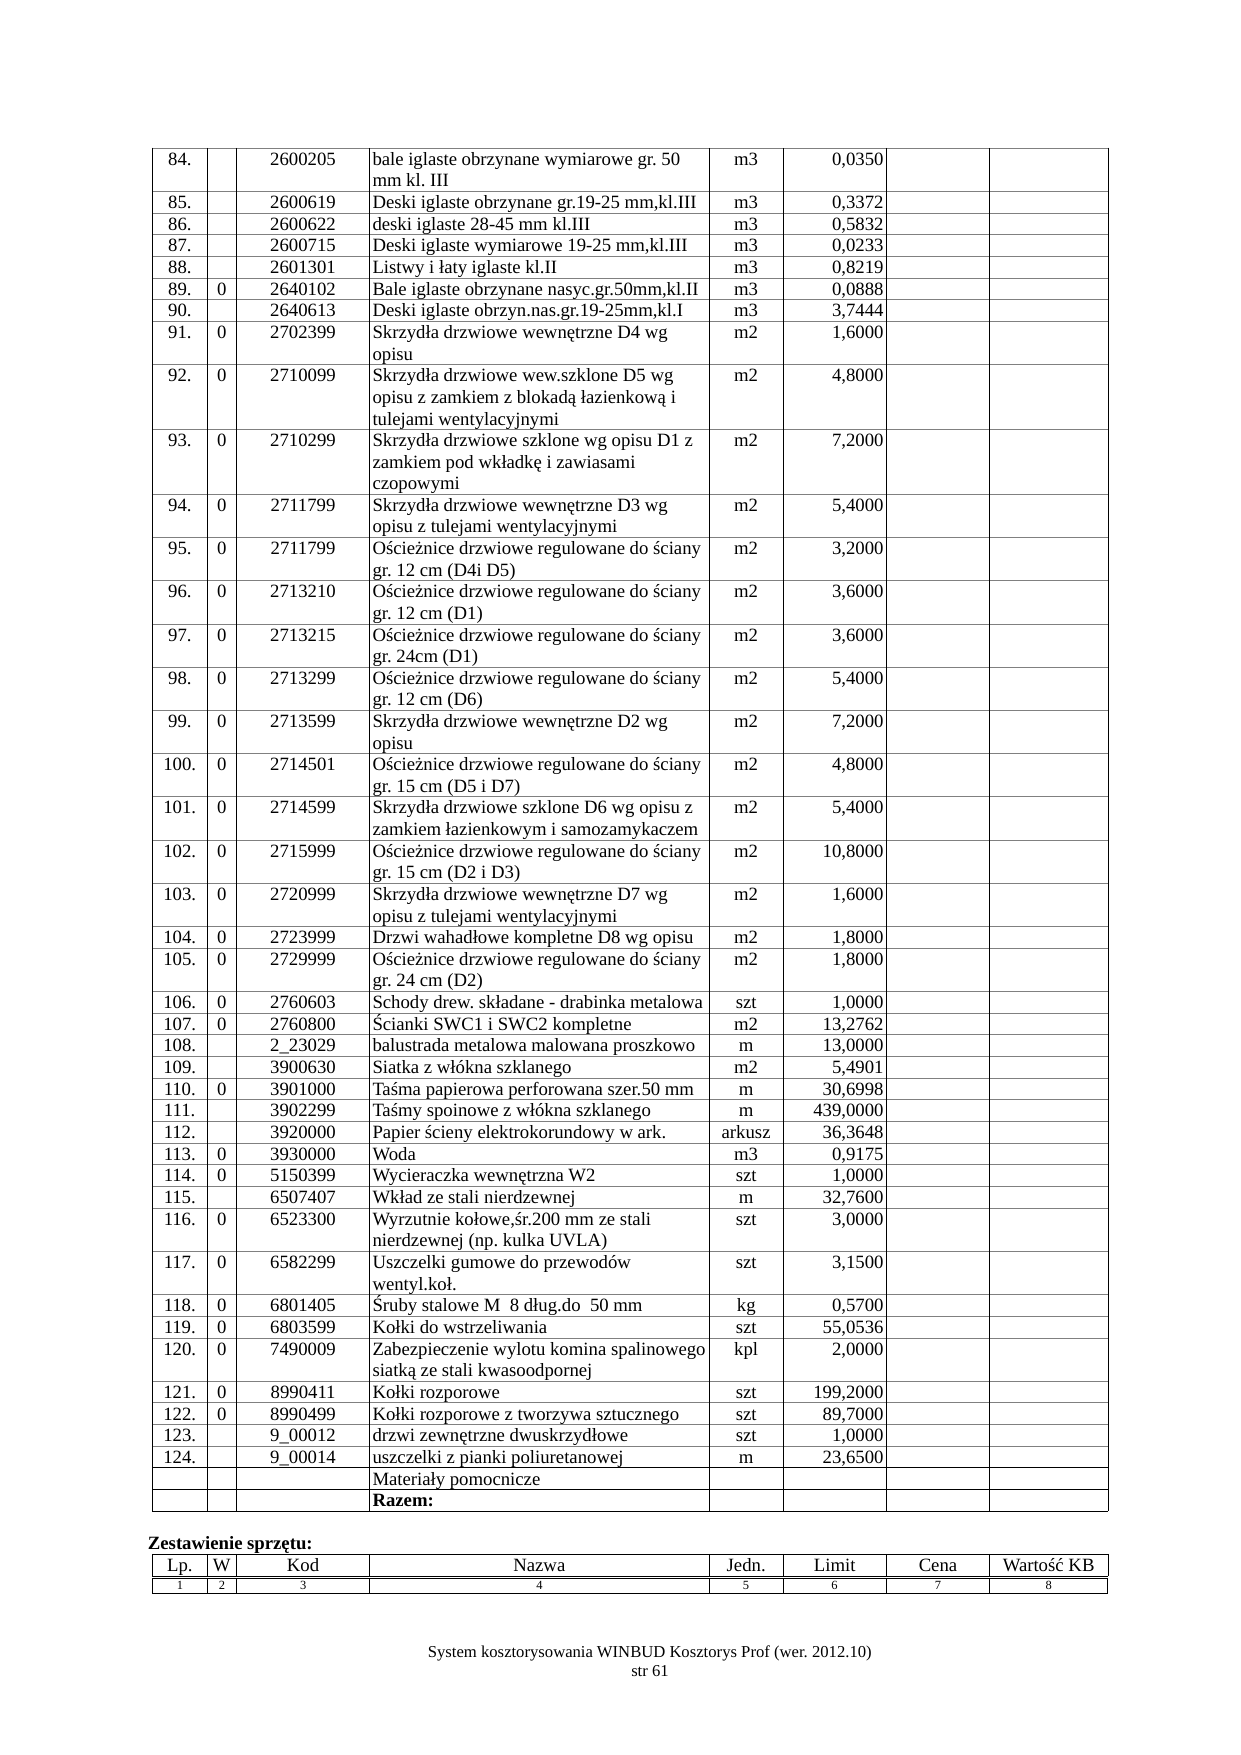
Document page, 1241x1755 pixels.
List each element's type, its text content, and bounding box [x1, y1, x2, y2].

table_cell 89,7000 [784, 1403, 886, 1424]
table_cell 119. [153, 1317, 207, 1337]
table_cell 0 [208, 927, 236, 948]
table_cell deski iglaste 28-45 mm kl.III [370, 214, 709, 234]
table_cell 98. [153, 668, 207, 710]
table_cell uszczelki z pianki poliuretanowej [370, 1447, 709, 1467]
table_cell [887, 538, 989, 580]
table_cell [887, 1425, 989, 1446]
table_cell [887, 1252, 989, 1294]
table_header 7 [887, 1579, 989, 1592]
table_cell Ościeżnice drzwiowe regulowane do ściany gr. 15 cm (D5 i D7) [370, 754, 709, 796]
table_cell m2 [710, 625, 783, 667]
table_cell 0 [208, 430, 236, 494]
table_cell [990, 1252, 1108, 1294]
table_cell 101. [153, 797, 207, 839]
table_cell [990, 149, 1108, 191]
table_cell Skrzydła drzwiowe wewnętrzne D4 wg opisu [370, 322, 709, 364]
table_cell 2715999 [237, 841, 369, 883]
table_cell m2 [710, 1057, 783, 1078]
table_cell 3,1500 [784, 1252, 886, 1294]
table_cell [887, 257, 989, 278]
table_cell Ościeżnice drzwiowe regulowane do ściany gr. 12 cm (D1) [370, 581, 709, 623]
table_cell m2 [710, 949, 783, 991]
table_cell [887, 581, 989, 623]
table_cell 5150399 [237, 1165, 369, 1186]
table_cell m2 [710, 430, 783, 494]
table_cell 111. [153, 1100, 207, 1121]
table_cell 2600715 [237, 235, 369, 256]
table_cell 2600619 [237, 192, 369, 213]
table_cell m3 [710, 1144, 783, 1164]
table_cell 3901000 [237, 1079, 369, 1099]
table_cell 84. [153, 149, 207, 191]
table_cell [208, 1057, 236, 1078]
table_cell m [710, 1100, 783, 1121]
table_cell [990, 754, 1108, 796]
table_header W [208, 1555, 236, 1576]
table_cell 9_00014 [237, 1447, 369, 1467]
table_cell 0 [208, 365, 236, 429]
table_cell 1,8000 [784, 927, 886, 948]
table_cell [887, 1403, 989, 1424]
table_cell 1,0000 [784, 1165, 886, 1186]
table_header 1 [153, 1579, 207, 1592]
table_cell [887, 1447, 989, 1467]
table_cell m3 [710, 279, 783, 299]
table_cell 1,8000 [784, 949, 886, 991]
table_cell [887, 1014, 989, 1034]
table_cell m3 [710, 300, 783, 321]
table_cell arkusz [710, 1122, 783, 1143]
table_cell 114. [153, 1165, 207, 1186]
table_cell 0 [208, 1382, 236, 1402]
table_cell 0 [208, 1317, 236, 1337]
table_cell Materiały pomocnicze [370, 1468, 709, 1489]
table_cell [990, 1035, 1108, 1056]
table_cell 2601301 [237, 257, 369, 278]
table_cell szt [710, 1252, 783, 1294]
table_cell m2 [710, 538, 783, 580]
table_cell kg [710, 1295, 783, 1316]
text Zestawienie sprzętu: [148, 1532, 1152, 1554]
table_cell Ościeżnice drzwiowe regulowane do ściany gr. 24 cm (D2) [370, 949, 709, 991]
table_header 3 [237, 1579, 369, 1592]
table_cell 0,0350 [784, 149, 886, 191]
table_cell m2 [710, 711, 783, 753]
table_cell 2714599 [237, 797, 369, 839]
table_cell 88. [153, 257, 207, 278]
table_cell 2711799 [237, 538, 369, 580]
table_cell 1,6000 [784, 884, 886, 926]
table_cell 55,0536 [784, 1317, 886, 1337]
table_cell 124. [153, 1447, 207, 1467]
table_cell 0 [208, 1339, 236, 1381]
table_cell 100. [153, 754, 207, 796]
table_cell [990, 1490, 1108, 1511]
table_cell 6801405 [237, 1295, 369, 1316]
table_header 2 [208, 1579, 236, 1592]
table_cell Deski iglaste obrzynane gr.19-25 mm,kl.III [370, 192, 709, 213]
table_cell [710, 1468, 783, 1489]
table_cell Kołki rozporowe [370, 1382, 709, 1402]
table_cell Siatka z włókna szklanego [370, 1057, 709, 1078]
table_cell Taśma papierowa perforowana szer.50 mm [370, 1079, 709, 1099]
table_cell 0 [208, 625, 236, 667]
table_cell [990, 300, 1108, 321]
table_cell Ościeżnice drzwiowe regulowane do ściany gr. 24cm (D1) [370, 625, 709, 667]
table_cell Skrzydła drzwiowe szklone D6 wg opisu z zamkiem łazienkowym i samozamykaczem [370, 797, 709, 839]
table_cell [887, 1100, 989, 1121]
table_cell 0 [208, 581, 236, 623]
table_cell 95. [153, 538, 207, 580]
table_cell 87. [153, 235, 207, 256]
table_cell Schody drew. składane - drabinka metalowa [370, 992, 709, 1013]
table_cell [237, 1490, 369, 1511]
table_cell 117. [153, 1252, 207, 1294]
table_cell 0 [208, 668, 236, 710]
table_cell 112. [153, 1122, 207, 1143]
table_cell 3920000 [237, 1122, 369, 1143]
table_cell m3 [710, 235, 783, 256]
table_cell m3 [710, 149, 783, 191]
table_cell [237, 1468, 369, 1489]
table_cell m2 [710, 668, 783, 710]
table_cell [208, 1100, 236, 1121]
table_cell [887, 1295, 989, 1316]
table_cell [887, 322, 989, 364]
table_cell Wycieraczka wewnętrzna W2 [370, 1165, 709, 1186]
table_cell 2713215 [237, 625, 369, 667]
table_cell 105. [153, 949, 207, 991]
table_cell 2720999 [237, 884, 369, 926]
table_cell [990, 1382, 1108, 1402]
table_cell [990, 1317, 1108, 1337]
table_header Jedn. [710, 1555, 783, 1576]
table_cell [208, 1490, 236, 1511]
table_cell [990, 495, 1108, 537]
table_header 5 [710, 1579, 783, 1592]
table_cell 120. [153, 1339, 207, 1381]
table_cell szt [710, 1403, 783, 1424]
table_cell Taśmy spoinowe z włókna szklanego [370, 1100, 709, 1121]
table_cell m2 [710, 841, 783, 883]
table_cell 108. [153, 1035, 207, 1056]
table_cell 1,6000 [784, 322, 886, 364]
table_cell 2_23029 [237, 1035, 369, 1056]
table_cell 1,0000 [784, 992, 886, 1013]
table_cell Skrzydła drzwiowe szklone wg opisu D1 z zamkiem pod wkładkę i zawiasami czopowymi [370, 430, 709, 494]
table_cell szt [710, 1425, 783, 1446]
table_cell 0 [208, 949, 236, 991]
table_cell [208, 1122, 236, 1143]
table_cell [990, 1100, 1108, 1121]
table_cell 5,4000 [784, 668, 886, 710]
table_cell 2600622 [237, 214, 369, 234]
table_cell [990, 322, 1108, 364]
table_cell m [710, 1447, 783, 1467]
table_cell [887, 192, 989, 213]
table_cell Razem: [370, 1490, 709, 1511]
table_cell 0 [208, 1209, 236, 1251]
table_cell 3,6000 [784, 581, 886, 623]
table_cell [784, 1490, 886, 1511]
table_header Wartość KB [990, 1555, 1108, 1576]
table_cell 8990411 [237, 1382, 369, 1402]
table_cell 92. [153, 365, 207, 429]
table_cell [887, 300, 989, 321]
table_cell szt [710, 1317, 783, 1337]
table_cell 2713599 [237, 711, 369, 753]
table_cell [887, 927, 989, 948]
table_cell [208, 149, 236, 191]
table_cell [887, 1317, 989, 1337]
table_cell 0 [208, 1295, 236, 1316]
table_cell 2640613 [237, 300, 369, 321]
table_cell 121. [153, 1382, 207, 1402]
table_cell 122. [153, 1403, 207, 1424]
table_cell 2,0000 [784, 1339, 886, 1381]
table_cell [887, 1468, 989, 1489]
table_cell Woda [370, 1144, 709, 1164]
table_cell 0,9175 [784, 1144, 886, 1164]
table_cell kpl [710, 1339, 783, 1381]
table_cell 7,2000 [784, 711, 886, 753]
table_cell 5,4901 [784, 1057, 886, 1078]
table_cell 439,0000 [784, 1100, 886, 1121]
table_cell 2640102 [237, 279, 369, 299]
table_cell 36,3648 [784, 1122, 886, 1143]
table_cell [887, 992, 989, 1013]
table_cell 0,0888 [784, 279, 886, 299]
table_cell m2 [710, 581, 783, 623]
table_cell 199,2000 [784, 1382, 886, 1402]
table_cell 3902299 [237, 1100, 369, 1121]
table_cell Wyrzutnie kołowe,śr.200 mm ze stali nierdzewnej (np. kulka UVLA) [370, 1209, 709, 1251]
table_header Kod [237, 1555, 369, 1576]
table_cell 2713299 [237, 668, 369, 710]
table_cell 90. [153, 300, 207, 321]
table_cell 89. [153, 279, 207, 299]
table_cell 5,4000 [784, 797, 886, 839]
table_cell [887, 1165, 989, 1186]
table_cell 3,0000 [784, 1209, 886, 1251]
table_cell 0 [208, 1252, 236, 1294]
table_cell m2 [710, 927, 783, 948]
table_cell 0 [208, 495, 236, 537]
table_cell szt [710, 1209, 783, 1251]
table_cell 0 [208, 841, 236, 883]
table_cell Śruby stalowe M 8 dług.do 50 mm [370, 1295, 709, 1316]
table_cell 0,8219 [784, 257, 886, 278]
table_cell [887, 1079, 989, 1099]
table_cell 0 [208, 1144, 236, 1164]
table_cell [990, 1209, 1108, 1251]
table_cell 0 [208, 538, 236, 580]
table_cell 0 [208, 322, 236, 364]
table_cell 104. [153, 927, 207, 948]
table_cell [887, 668, 989, 710]
table_cell [887, 754, 989, 796]
table_cell 2729999 [237, 949, 369, 991]
table_cell [887, 365, 989, 429]
table_cell [990, 538, 1108, 580]
table_cell m [710, 1079, 783, 1099]
table_cell [990, 1425, 1108, 1446]
table_cell [887, 1035, 989, 1056]
table_cell 113. [153, 1144, 207, 1164]
table_cell 107. [153, 1014, 207, 1034]
table_cell balustrada metalowa malowana proszkowo [370, 1035, 709, 1056]
table_cell 7490009 [237, 1339, 369, 1381]
table_cell m3 [710, 192, 783, 213]
table_cell [990, 1057, 1108, 1078]
table_cell [887, 884, 989, 926]
table_cell m2 [710, 365, 783, 429]
table_cell [710, 1490, 783, 1511]
table_cell Kołki rozporowe z tworzywa sztucznego [370, 1403, 709, 1424]
table_cell [887, 149, 989, 191]
table_cell [990, 1187, 1108, 1208]
table_cell m2 [710, 495, 783, 537]
table_cell 96. [153, 581, 207, 623]
table_cell 13,0000 [784, 1035, 886, 1056]
table_cell szt [710, 1165, 783, 1186]
table_cell 103. [153, 884, 207, 926]
table_cell 13,2762 [784, 1014, 886, 1034]
table_cell [990, 192, 1108, 213]
table_cell 0 [208, 1165, 236, 1186]
table_cell [887, 1144, 989, 1164]
table_cell 102. [153, 841, 207, 883]
table_cell 93. [153, 430, 207, 494]
table_cell [208, 235, 236, 256]
table_header 6 [784, 1579, 886, 1592]
table_cell 3930000 [237, 1144, 369, 1164]
table_header 8 [990, 1579, 1107, 1592]
table_cell [990, 1165, 1108, 1186]
table_cell [208, 1187, 236, 1208]
table_header Lp. [153, 1555, 207, 1576]
table_cell [990, 430, 1108, 494]
table_cell 23,6500 [784, 1447, 886, 1467]
table_cell m3 [710, 214, 783, 234]
table_cell 6523300 [237, 1209, 369, 1251]
table_cell [990, 625, 1108, 667]
table_cell drzwi zewnętrzne dwuskrzydłowe [370, 1425, 709, 1446]
table_header 4 [370, 1579, 709, 1592]
table_cell 85. [153, 192, 207, 213]
table_cell 2710299 [237, 430, 369, 494]
table_cell 0 [208, 1403, 236, 1424]
table_cell 4,8000 [784, 754, 886, 796]
table_cell [990, 279, 1108, 299]
table_cell [990, 927, 1108, 948]
table_cell [784, 1468, 886, 1489]
table_cell [208, 300, 236, 321]
table_cell 8990499 [237, 1403, 369, 1424]
table_cell Drzwi wahadłowe kompletne D8 wg opisu [370, 927, 709, 948]
table_cell [990, 1447, 1108, 1467]
table_cell [990, 1403, 1108, 1424]
table_cell [990, 235, 1108, 256]
table_cell [990, 214, 1108, 234]
table_cell 7,2000 [784, 430, 886, 494]
table_cell Deski iglaste obrzyn.nas.gr.19-25mm,kl.I [370, 300, 709, 321]
table_cell [887, 949, 989, 991]
table_cell 0 [208, 711, 236, 753]
table_cell 3,6000 [784, 625, 886, 667]
table_cell [887, 797, 989, 839]
table_cell [990, 581, 1108, 623]
table_cell [887, 841, 989, 883]
table_cell [990, 797, 1108, 839]
table_cell [990, 1295, 1108, 1316]
table_cell [990, 365, 1108, 429]
table_cell Listwy i łaty iglaste kl.II [370, 257, 709, 278]
table_cell 97. [153, 625, 207, 667]
table_cell 0,5700 [784, 1295, 886, 1316]
table_cell [990, 668, 1108, 710]
table_cell [887, 1187, 989, 1208]
table_cell m2 [710, 754, 783, 796]
table_cell [208, 1425, 236, 1446]
table_cell [887, 1057, 989, 1078]
table_cell [887, 1382, 989, 1402]
table_cell 5,4000 [784, 495, 886, 537]
table_cell m2 [710, 884, 783, 926]
table_cell [887, 430, 989, 494]
table_cell [990, 257, 1108, 278]
table_cell [208, 214, 236, 234]
table_cell 6582299 [237, 1252, 369, 1294]
table_cell [887, 1122, 989, 1143]
table_cell Bale iglaste obrzynane nasyc.gr.50mm,kl.II [370, 279, 709, 299]
table_cell [887, 1490, 989, 1511]
table_cell m [710, 1035, 783, 1056]
table_cell [990, 949, 1108, 991]
table_cell [990, 1468, 1108, 1489]
table_cell [208, 192, 236, 213]
table_cell 123. [153, 1425, 207, 1446]
table_cell 91. [153, 322, 207, 364]
table_cell 94. [153, 495, 207, 537]
table_cell 106. [153, 992, 207, 1013]
table_cell 2710099 [237, 365, 369, 429]
table_cell 0 [208, 884, 236, 926]
table_cell 2711799 [237, 495, 369, 537]
table_cell [990, 1339, 1108, 1381]
table_cell 3,7444 [784, 300, 886, 321]
table_cell 6507407 [237, 1187, 369, 1208]
table_cell [887, 279, 989, 299]
table_cell 109. [153, 1057, 207, 1078]
table_cell [990, 1014, 1108, 1034]
table_cell 3,2000 [784, 538, 886, 580]
table_cell [887, 1339, 989, 1381]
table_cell 3900630 [237, 1057, 369, 1078]
table_cell m2 [710, 797, 783, 839]
table_cell 0,3372 [784, 192, 886, 213]
table_cell [990, 1079, 1108, 1099]
table_cell [887, 495, 989, 537]
table_cell 99. [153, 711, 207, 753]
table_cell 118. [153, 1295, 207, 1316]
table_cell Ościeżnice drzwiowe regulowane do ściany gr. 15 cm (D2 i D3) [370, 841, 709, 883]
table_cell bale iglaste obrzynane wymiarowe gr. 50 mm kl. III [370, 149, 709, 191]
table_cell Zabezpieczenie wylotu komina spalinowego siatką ze stali kwasoodpornej [370, 1339, 709, 1381]
table_cell Skrzydła drzwiowe wewnętrzne D3 wg opisu z tulejami wentylacyjnymi [370, 495, 709, 537]
table_cell [887, 214, 989, 234]
table_cell Skrzydła drzwiowe wewnętrzne D7 wg opisu z tulejami wentylacyjnymi [370, 884, 709, 926]
table_cell [208, 1447, 236, 1467]
table_cell 9_00012 [237, 1425, 369, 1446]
table_cell [208, 1035, 236, 1056]
table_cell Wkład ze stali nierdzewnej [370, 1187, 709, 1208]
table_cell 2723999 [237, 927, 369, 948]
table_cell m [710, 1187, 783, 1208]
table_cell Kołki do wstrzeliwania [370, 1317, 709, 1337]
table_cell m2 [710, 1014, 783, 1034]
table_cell [990, 992, 1108, 1013]
table_cell [208, 257, 236, 278]
table_cell Papier ścieny elektrokorundowy w ark. [370, 1122, 709, 1143]
table_cell 4,8000 [784, 365, 886, 429]
table_cell [990, 884, 1108, 926]
table_cell [990, 841, 1108, 883]
table_cell 110. [153, 1079, 207, 1099]
table_cell [990, 711, 1108, 753]
table_cell 0 [208, 1014, 236, 1034]
table_cell 2713210 [237, 581, 369, 623]
table_cell 116. [153, 1209, 207, 1251]
table_cell Deski iglaste wymiarowe 19-25 mm,kl.III [370, 235, 709, 256]
table_cell 2760603 [237, 992, 369, 1013]
table_cell 6803599 [237, 1317, 369, 1337]
table_cell Skrzydła drzwiowe wewnętrzne D2 wg opisu [370, 711, 709, 753]
table_cell szt [710, 992, 783, 1013]
table_cell [887, 235, 989, 256]
table_header Limit [784, 1555, 886, 1576]
table_cell Skrzydła drzwiowe wew.szklone D5 wg opisu z zamkiem z blokadą łazienkową i tulejami wentylacyjnymi [370, 365, 709, 429]
table_cell 115. [153, 1187, 207, 1208]
table_cell 0,0233 [784, 235, 886, 256]
table_cell [208, 1468, 236, 1489]
table_cell 2714501 [237, 754, 369, 796]
table_cell [887, 625, 989, 667]
table_cell 2760800 [237, 1014, 369, 1034]
table_cell 30,6998 [784, 1079, 886, 1099]
table_cell Ościeżnice drzwiowe regulowane do ściany gr. 12 cm (D6) [370, 668, 709, 710]
table_cell m2 [710, 322, 783, 364]
table_cell 0 [208, 992, 236, 1013]
table_cell [887, 1209, 989, 1251]
table_cell 0,5832 [784, 214, 886, 234]
table_cell 0 [208, 1079, 236, 1099]
table_cell 86. [153, 214, 207, 234]
table_cell [153, 1490, 207, 1511]
table_cell Ościeżnice drzwiowe regulowane do ściany gr. 12 cm (D4i D5) [370, 538, 709, 580]
table_cell Uszczelki gumowe do przewodów wentyl.koł. [370, 1252, 709, 1294]
table_cell 2702399 [237, 322, 369, 364]
table_cell [990, 1144, 1108, 1164]
table_cell 2600205 [237, 149, 369, 191]
table_cell [153, 1468, 207, 1489]
table_cell 1,0000 [784, 1425, 886, 1446]
table_cell 10,8000 [784, 841, 886, 883]
table_cell szt [710, 1382, 783, 1402]
table_cell 0 [208, 797, 236, 839]
table_cell [887, 711, 989, 753]
table_cell Ścianki SWC1 i SWC2 kompletne [370, 1014, 709, 1034]
table_header Nazwa [370, 1555, 709, 1576]
table_cell 0 [208, 754, 236, 796]
table_cell [990, 1122, 1108, 1143]
table_cell m3 [710, 257, 783, 278]
table_header Cena [887, 1555, 989, 1576]
table_cell 0 [208, 279, 236, 299]
table_cell 32,7600 [784, 1187, 886, 1208]
